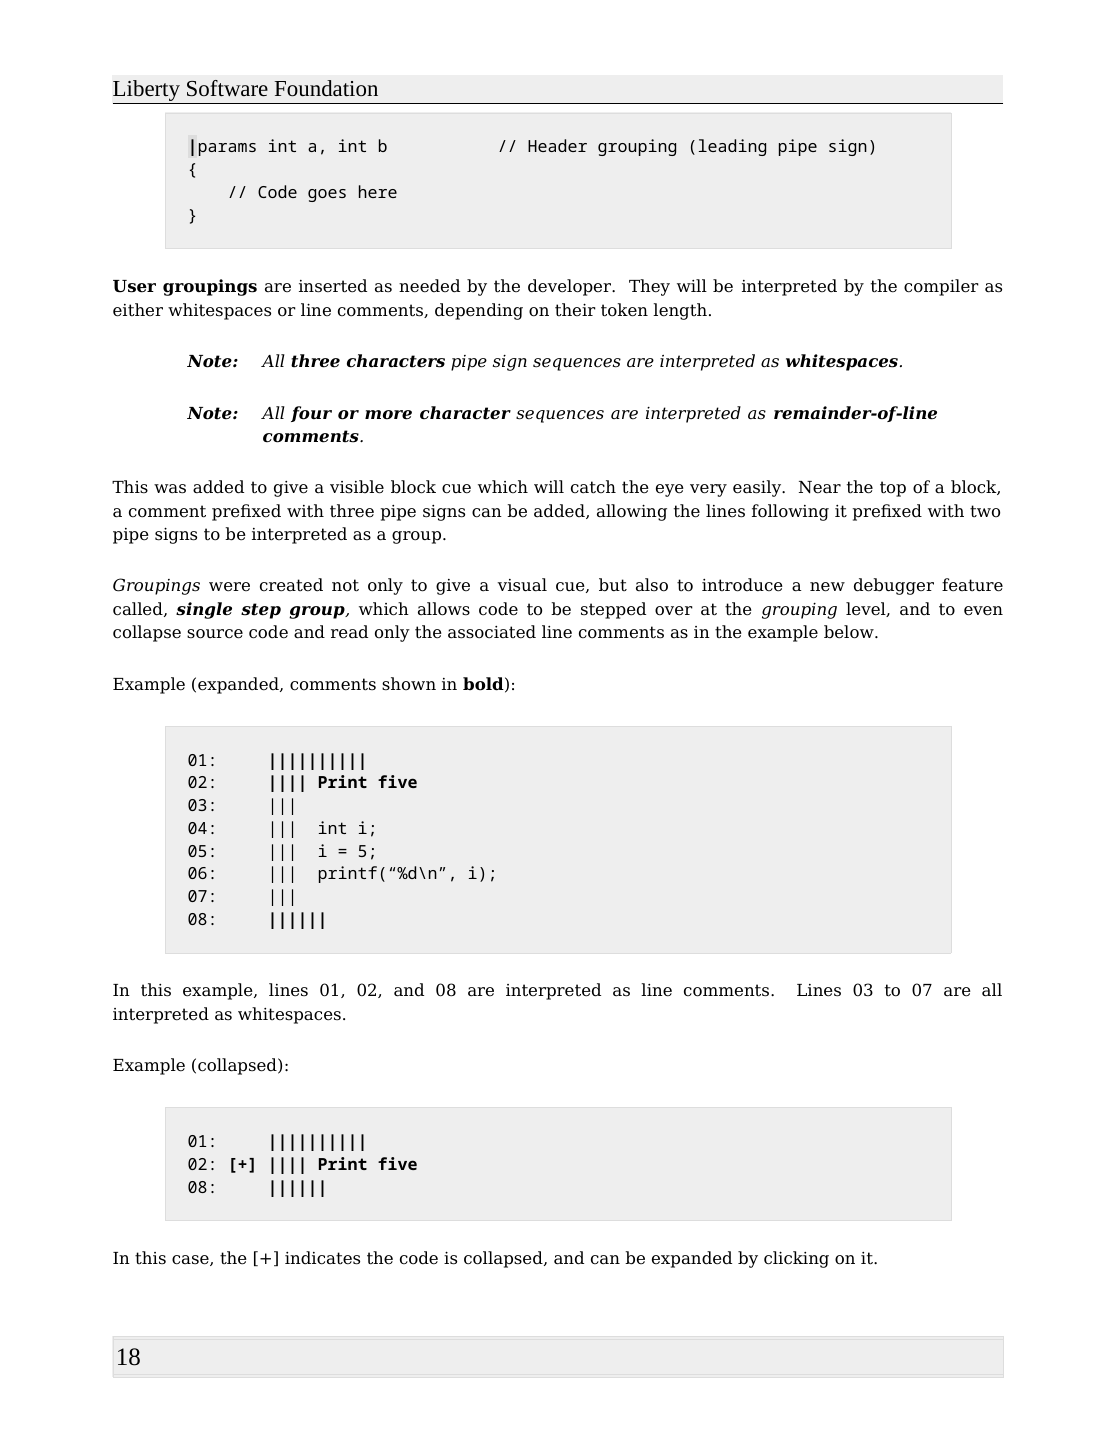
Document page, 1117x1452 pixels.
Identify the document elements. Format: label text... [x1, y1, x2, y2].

text 01: |||||||||| 02: |||| Print five 03: ||| 04: ||| int i; 05: ||| i = 5; 06: ||| printf(“%d\n”, i); 07: ||| 08: |||||| [166, 727, 951, 953]
text Example (collapsed): [112, 1056, 1003, 1075]
text Groupings were created not only to give a visual cue, but also to introduce a new debugger feature called, single step group, which allows code to be stepped over at the grouping level, and to even collapse source code and read only the associated line comments as in the example below. [112, 576, 1003, 642]
text This was added to give a visible block cue which will catch the eye very easily. Near the top of a block, a comment prefixed with three pipe signs can be added, allowing the lines following it prefixed with two pipe signs to be interpreted as a group. [112, 478, 1003, 544]
text Note: All four or more character sequences are interpreted as remainder-of-line comments. [187, 403, 938, 446]
text In this example, lines 01, 02, and 08 are interpreted as line comments. Lines 03 to 07 are all interpreted as whitespaces. [112, 981, 1003, 1024]
text Note: All three characters pipe sign sequences are interpreted as whitespaces. [187, 352, 938, 371]
text |params int a, int b // Header grouping (leading pipe sign) { // Code goes here } [166, 114, 951, 248]
text 01: |||||||||| 02: [+] |||| Print five 08: |||||| [166, 1108, 951, 1220]
text User groupings are inserted as needed by the developer. They will be interpreted by the compiler as either whitespaces or line comments, depending on their token length. [112, 277, 1003, 320]
text Example (expanded, comments shown in bold): [112, 674, 1003, 694]
text In this case, the [+] indicates the code is collapsed, and can be expanded by clicking on it. [112, 1249, 1003, 1268]
